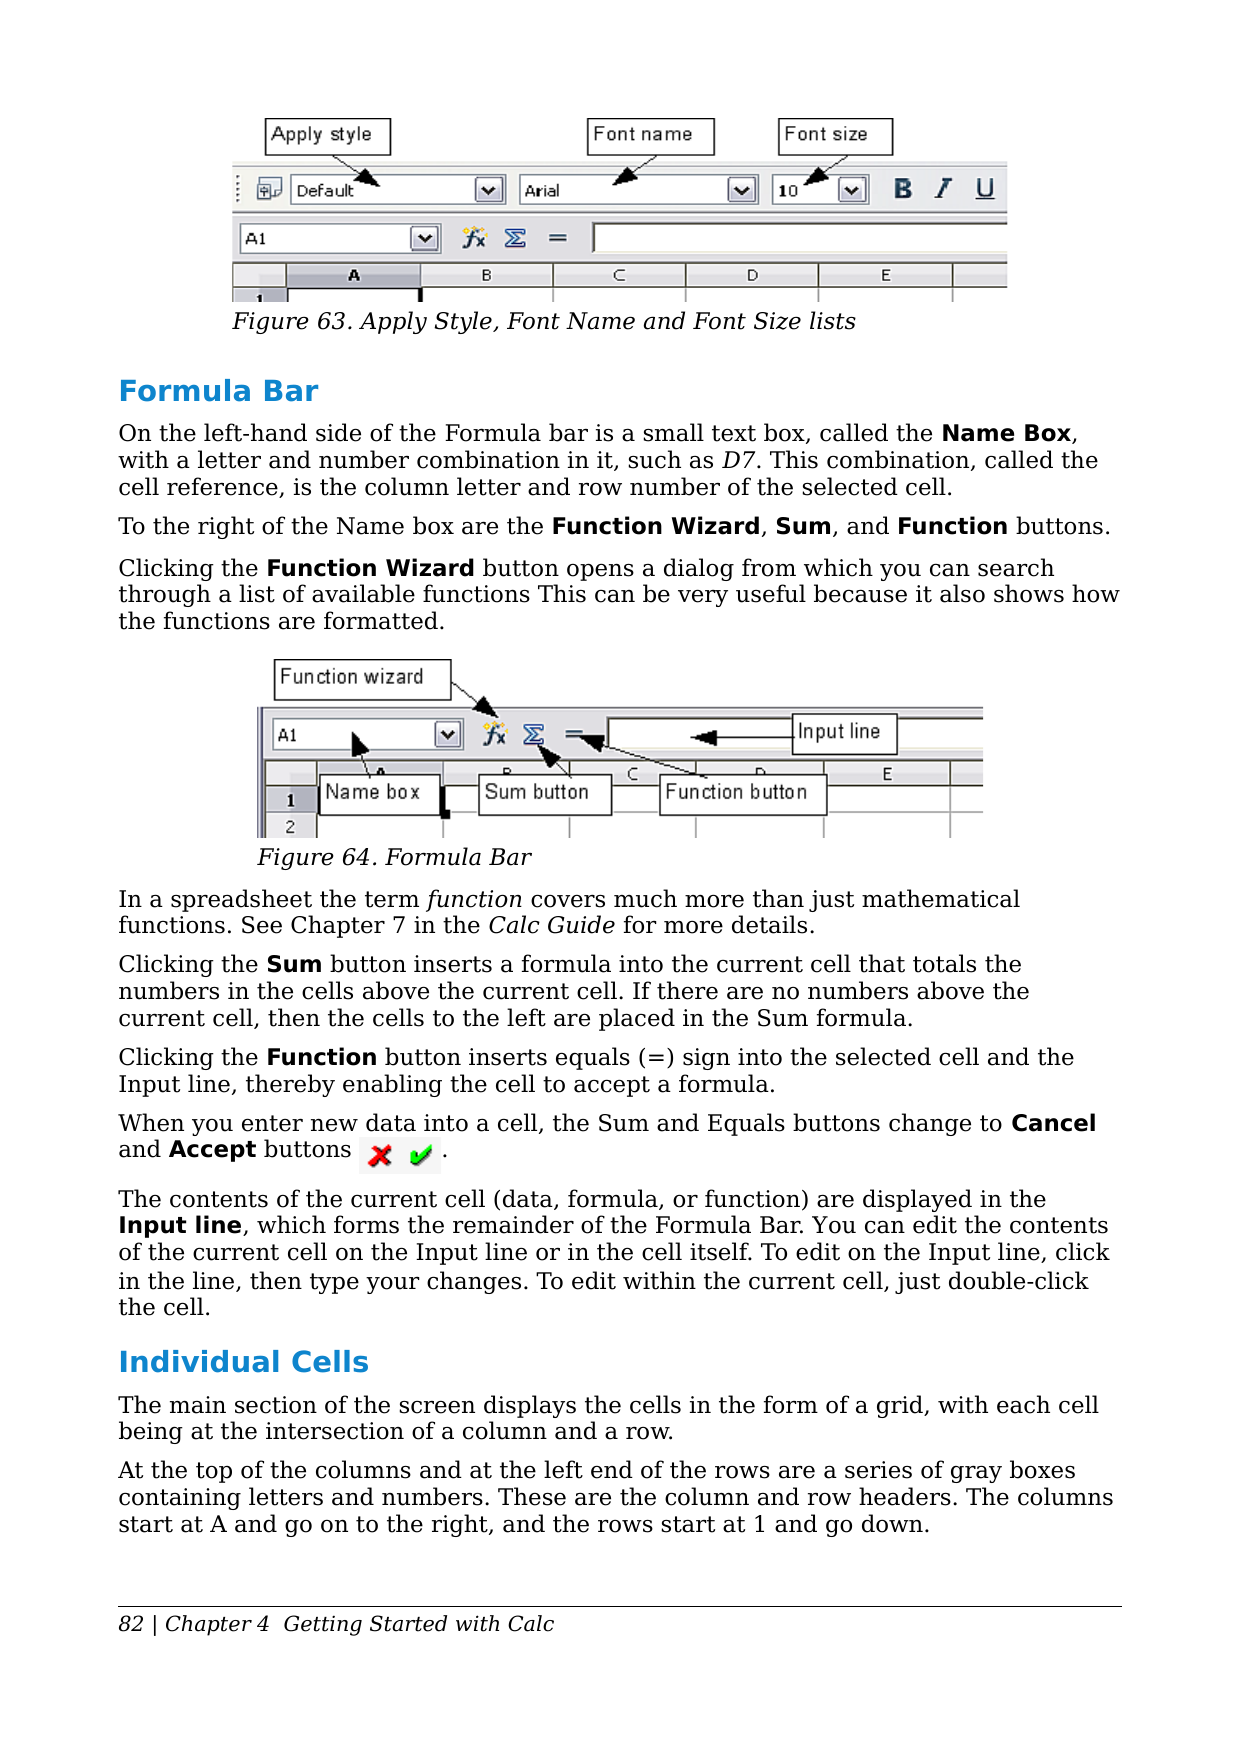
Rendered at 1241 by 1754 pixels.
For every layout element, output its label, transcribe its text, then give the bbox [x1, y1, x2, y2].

text The main section of the screen displays the cells in the form of a grid, with each cell being at the intersection of a column and a row. [118, 1392, 1122, 1445]
text Clicking the Function button inserts equals (=) sign into the selected cell and the Input line, thereby enabling the cell to accept a formula. [118, 1044, 1122, 1097]
picture [257, 659, 984, 838]
subtitle Formula Bar [118, 374, 1122, 408]
text On the left-hand side of the Formula bar is a small text box, called the Name Box, with a letter and number combination in it, such as D7. This combination, called the cell reference, is the column letter and row number of the selected cell. [118, 421, 1122, 501]
text Clicking the Sum button inserts a formula into the current cell that totals the numbers in the cells above the current cell. If there are no numbers above the current cell, then the cells to the left are placed in the Sum formula. [118, 952, 1122, 1032]
subtitle Individual Cells [118, 1345, 1122, 1379]
text Figure 64. Formula Bar [257, 844, 983, 871]
text In a spreadsheet the term function covers much more than just mathematical functions. See Chapter 7 in the Calc Guide for more details. [118, 886, 1122, 939]
text Clicking the Function Wizard button opens a dialog from which you can search through a list of available functions This can be very useful because it also shows how the functions are formatted. [118, 555, 1122, 635]
text At the top of the columns and at the left end of the rows are a series of gray boxes containing letters and numbers. These are the column and row headers. The columns start at A and go on to the right, and the rows start at 1 and go down. [118, 1458, 1122, 1538]
text To the right of the Name box are the Function Wizard, Sum, and Function buttons. [118, 513, 1122, 540]
picture [359, 1137, 442, 1174]
text When you enter new data into a cell, the Sum and Equals buttons change to Cancel and Accept buttons . [118, 1110, 1122, 1173]
text The contents of the current cell (data, formula, or function) are displayed in the Input line, which forms the remainder of the Formula Bar. You can edit the contents of the current cell on the Input line or in the cell itself. To edit on the Input line, click in the line, then type your changes. To edit within the current cell, just double-click the cell. [118, 1186, 1122, 1321]
picture [232, 118, 1008, 302]
text Figure 63. Apply Style, Font Name and Font Size lists [232, 308, 1008, 335]
